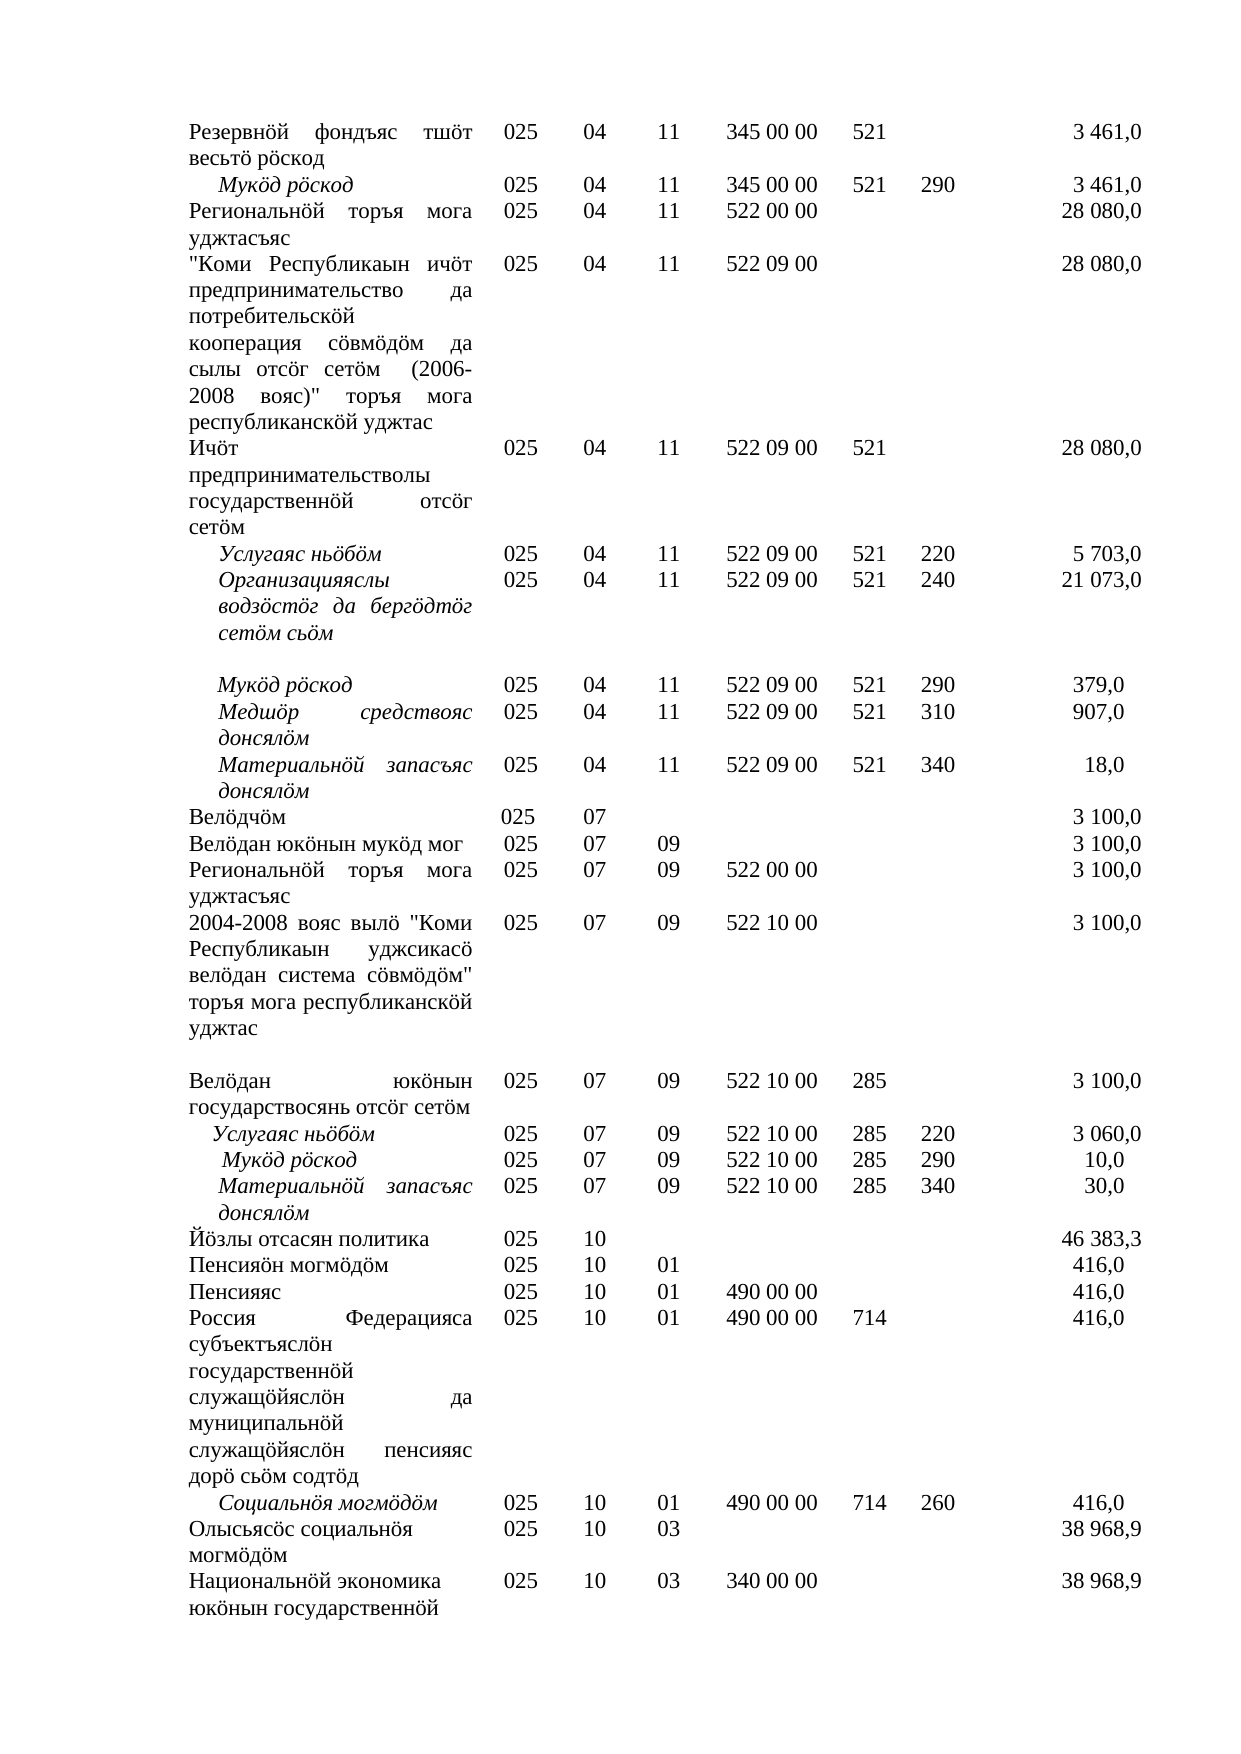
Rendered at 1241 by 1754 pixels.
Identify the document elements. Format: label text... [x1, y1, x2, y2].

table_cell 11 [631, 540, 705, 566]
table_cell 01 [631, 1278, 705, 1304]
table_cell 10 [558, 1251, 631, 1278]
table_cell 260 [901, 1489, 974, 1515]
table_cell 522 10 00 [705, 1120, 838, 1146]
table_cell [901, 118, 974, 171]
table_cell 025 [484, 1251, 558, 1278]
table_cell 490 00 00 [705, 1278, 838, 1304]
table_cell Ичöт предпринимательстволы государственнöй отсöг сетöм [177, 434, 484, 540]
table_cell 11 [631, 118, 705, 171]
table_cell 11 [631, 672, 705, 698]
table_cell 416,0 [975, 1251, 1153, 1278]
table_cell 522 09 00 [705, 434, 838, 540]
table_cell 09 [631, 1067, 705, 1119]
table_cell 025 [484, 803, 558, 830]
table_cell 522 10 00 [705, 1172, 838, 1225]
table_cell 025 [484, 698, 558, 751]
table_cell 07 [558, 830, 631, 856]
table_cell 07 [558, 1146, 631, 1172]
table_cell 290 [901, 672, 974, 698]
table_cell 28 080,0 [975, 197, 1153, 250]
table_cell 04 [558, 672, 631, 698]
table_cell 025 [484, 751, 558, 803]
table_cell 345 00 00 [705, 118, 838, 171]
table_cell 07 [558, 1120, 631, 1146]
table_cell 025 [484, 1146, 558, 1172]
table_cell 522 00 00 [705, 856, 838, 909]
table_cell 490 00 00 [705, 1489, 838, 1515]
table_cell Социальнöя могмöдöм [177, 1489, 484, 1515]
table_cell [901, 1251, 974, 1278]
table_cell 240 [901, 566, 974, 672]
table_cell 522 10 00 [705, 1067, 838, 1119]
table_cell 285 [838, 1172, 901, 1225]
table_cell 11 [631, 171, 705, 197]
table_cell 521 [838, 540, 901, 566]
table_cell 03 [631, 1515, 705, 1568]
table_cell 714 [838, 1489, 901, 1515]
table_cell 28 080,0 [975, 434, 1153, 540]
table_cell [705, 803, 838, 830]
table_cell [705, 1251, 838, 1278]
table_cell 3 100,0 [975, 803, 1153, 830]
table_cell 3 100,0 [975, 830, 1153, 856]
table_cell 5 703,0 [975, 540, 1153, 566]
table_cell 025 [484, 197, 558, 250]
table_cell Россия Федерацияса субъектъяслöн государственнöй служащöйяслöн да муниципальнöй служащöйяслöн пенсияяс дорö сьöм содтöд [177, 1304, 484, 1488]
table_cell 09 [631, 1172, 705, 1225]
table_cell Олысьясöс социальнöя могмöдöм [177, 1515, 484, 1568]
table_cell 11 [631, 197, 705, 250]
table_cell 04 [558, 118, 631, 171]
table_cell [901, 250, 974, 434]
table_cell 025 [484, 1067, 558, 1119]
table_cell 3 461,0 [975, 118, 1153, 171]
table_cell 290 [901, 171, 974, 197]
table_cell 025 [484, 1515, 558, 1568]
table_cell Пенсияяс [177, 1278, 484, 1304]
table_cell [901, 1067, 974, 1119]
table_cell 07 [558, 909, 631, 1067]
table_cell [705, 830, 838, 856]
table_cell Велöдан юкöнын мукöд мог [177, 830, 484, 856]
table_cell Материальнöй запасъяс донсялöм [177, 751, 484, 803]
table_cell 025 [484, 1568, 558, 1620]
table_cell Региональнöй торъя мога уджтасъяс [177, 856, 484, 909]
table_cell 714 [838, 1304, 901, 1488]
table_cell 04 [558, 698, 631, 751]
table_cell 10,0 [975, 1146, 1153, 1172]
table_cell 01 [631, 1251, 705, 1278]
table_cell 522 09 00 [705, 250, 838, 434]
table_cell 025 [484, 1489, 558, 1515]
table_cell 38 968,9 [975, 1568, 1153, 1620]
table_cell 3 100,0 [975, 909, 1153, 1067]
table_cell 522 00 00 [705, 197, 838, 250]
table_cell 522 09 00 [705, 566, 838, 672]
table_cell 907,0 [975, 698, 1153, 751]
table_cell 09 [631, 1146, 705, 1172]
table_cell [901, 1225, 974, 1251]
table_cell 521 [838, 118, 901, 171]
table_cell 522 09 00 [705, 698, 838, 751]
table_cell 285 [838, 1120, 901, 1146]
table_cell [631, 1225, 705, 1251]
table_cell [901, 1278, 974, 1304]
table_cell [838, 856, 901, 909]
table_cell [838, 830, 901, 856]
table_cell 04 [558, 751, 631, 803]
table_cell 04 [558, 540, 631, 566]
table_cell [901, 830, 974, 856]
table_cell 522 09 00 [705, 540, 838, 566]
table_cell 025 [484, 856, 558, 909]
table_cell 220 [901, 1120, 974, 1146]
table_cell 025 [484, 118, 558, 171]
table_cell 025 [484, 909, 558, 1067]
table_cell 340 00 00 [705, 1568, 838, 1620]
table_cell 10 [558, 1489, 631, 1515]
table_cell [901, 1515, 974, 1568]
table_cell 345 00 00 [705, 171, 838, 197]
table_cell 10 [558, 1225, 631, 1251]
table_cell 09 [631, 909, 705, 1067]
table_cell 30,0 [975, 1172, 1153, 1225]
table_cell Материальнöй запасъяс донсялöм [177, 1172, 484, 1225]
table_cell 18,0 [975, 751, 1153, 803]
table_cell Мукöд рöскод [177, 1146, 484, 1172]
table_cell 025 [484, 171, 558, 197]
table_cell Резервнöй фондъяс тшöт весьтö рöскод [177, 118, 484, 171]
table_cell 290 [901, 1146, 974, 1172]
table_cell [631, 803, 705, 830]
table_cell [705, 1515, 838, 1568]
table_cell 07 [558, 1172, 631, 1225]
table_cell 01 [631, 1489, 705, 1515]
table_cell 490 00 00 [705, 1304, 838, 1488]
table_cell Услугаяс ньöбöм [177, 540, 484, 566]
table_cell 11 [631, 250, 705, 434]
table_cell 416,0 [975, 1489, 1153, 1515]
table_cell 04 [558, 250, 631, 434]
table_cell Йöзлы отсасян политика [177, 1225, 484, 1251]
table_cell [901, 856, 974, 909]
table_cell 025 [484, 434, 558, 540]
table_cell 025 [484, 1120, 558, 1146]
table_cell [838, 1251, 901, 1278]
table_cell [838, 1568, 901, 1620]
table_cell [838, 197, 901, 250]
table_cell 379,0 [975, 672, 1153, 698]
table_cell 04 [558, 197, 631, 250]
table_cell 025 [484, 1304, 558, 1488]
table_cell 521 [838, 171, 901, 197]
table_cell 3 100,0 [975, 856, 1153, 909]
table_cell 38 968,9 [975, 1515, 1153, 1568]
table_cell 11 [631, 698, 705, 751]
table_cell "Коми Республикаын ичöт предпринимательство да потребительскöй кооперация сöвмöдöм да сылы отсöг сетöм (2006-2008 вояс)" торъя мога республиканскöй уджтас [177, 250, 484, 434]
table_cell Велöдчöм [177, 803, 484, 830]
table_cell 21 073,0 [975, 566, 1153, 672]
table_cell 416,0 [975, 1304, 1153, 1488]
table_cell 522 10 00 [705, 1146, 838, 1172]
table_cell 025 [484, 540, 558, 566]
table_cell 340 [901, 1172, 974, 1225]
table_cell Мукöд рöскод [177, 171, 484, 197]
table_cell 11 [631, 434, 705, 540]
table_cell [838, 909, 901, 1067]
table_cell 09 [631, 856, 705, 909]
table_cell Региональнöй торъя мога уджтасъяс [177, 197, 484, 250]
table_cell 521 [838, 566, 901, 672]
table_cell 310 [901, 698, 974, 751]
table_cell 04 [558, 566, 631, 672]
table_cell 07 [558, 856, 631, 909]
table_cell 521 [838, 698, 901, 751]
table_cell 521 [838, 751, 901, 803]
table_cell [901, 803, 974, 830]
table_cell [901, 1568, 974, 1620]
table_cell 025 [484, 672, 558, 698]
table_cell 521 [838, 434, 901, 540]
table_cell Велöдан юкöнын государствосянь отсöг сетöм [177, 1067, 484, 1119]
table_cell Услугаяс ньöбöм [177, 1120, 484, 1146]
table_cell 01 [631, 1304, 705, 1488]
table_cell 04 [558, 171, 631, 197]
table_cell 522 10 00 [705, 909, 838, 1067]
table_cell 03 [631, 1568, 705, 1620]
table_cell 340 [901, 751, 974, 803]
table_cell 10 [558, 1278, 631, 1304]
table_cell [838, 1278, 901, 1304]
table_cell [838, 250, 901, 434]
table_cell 10 [558, 1515, 631, 1568]
table_cell [838, 1515, 901, 1568]
table_cell 025 [484, 1225, 558, 1251]
table_cell Медшöр средствояс донсялöм [177, 698, 484, 751]
table_cell 3 060,0 [975, 1120, 1153, 1146]
table_cell [838, 803, 901, 830]
table_cell 11 [631, 566, 705, 672]
table_cell 3 100,0 [975, 1067, 1153, 1119]
table_cell Национальнöй экономика юкöнын государственнöй [177, 1568, 484, 1620]
table_cell 11 [631, 751, 705, 803]
table_cell 025 [484, 1172, 558, 1225]
table_cell [901, 909, 974, 1067]
table_cell 025 [484, 566, 558, 672]
table_cell 2004-2008 вояс вылö "Коми Республикаын уджсикасö велöдан система сöвмöдöм" торъя мога республиканскöй уджтас [177, 909, 484, 1067]
table_cell 522 09 00 [705, 751, 838, 803]
table_cell 07 [558, 803, 631, 830]
table_cell 025 [484, 250, 558, 434]
table_cell 10 [558, 1568, 631, 1620]
table_cell Мукöд рöскод [177, 672, 484, 698]
table_cell Пенсияöн могмöдöм [177, 1251, 484, 1278]
table_cell [901, 197, 974, 250]
table_cell 10 [558, 1304, 631, 1488]
table_cell 285 [838, 1146, 901, 1172]
table_cell 025 [484, 830, 558, 856]
table_cell 46 383,3 [975, 1225, 1153, 1251]
table_cell 07 [558, 1067, 631, 1119]
table_cell [901, 1304, 974, 1488]
table_cell 09 [631, 1120, 705, 1146]
table_cell 09 [631, 830, 705, 856]
table_cell 04 [558, 434, 631, 540]
table_cell 522 09 00 [705, 672, 838, 698]
table_cell 416,0 [975, 1278, 1153, 1304]
table_cell [901, 434, 974, 540]
table_cell 28 080,0 [975, 250, 1153, 434]
table_cell 220 [901, 540, 974, 566]
table_cell 285 [838, 1067, 901, 1119]
table_cell 3 461,0 [975, 171, 1153, 197]
table_cell 025 [484, 1278, 558, 1304]
table_cell 521 [838, 672, 901, 698]
table_cell [705, 1225, 838, 1251]
table_cell [838, 1225, 901, 1251]
table_cell Организацияяслы водзöстöг да бергöдтöг сетöм сьöм [177, 566, 484, 672]
